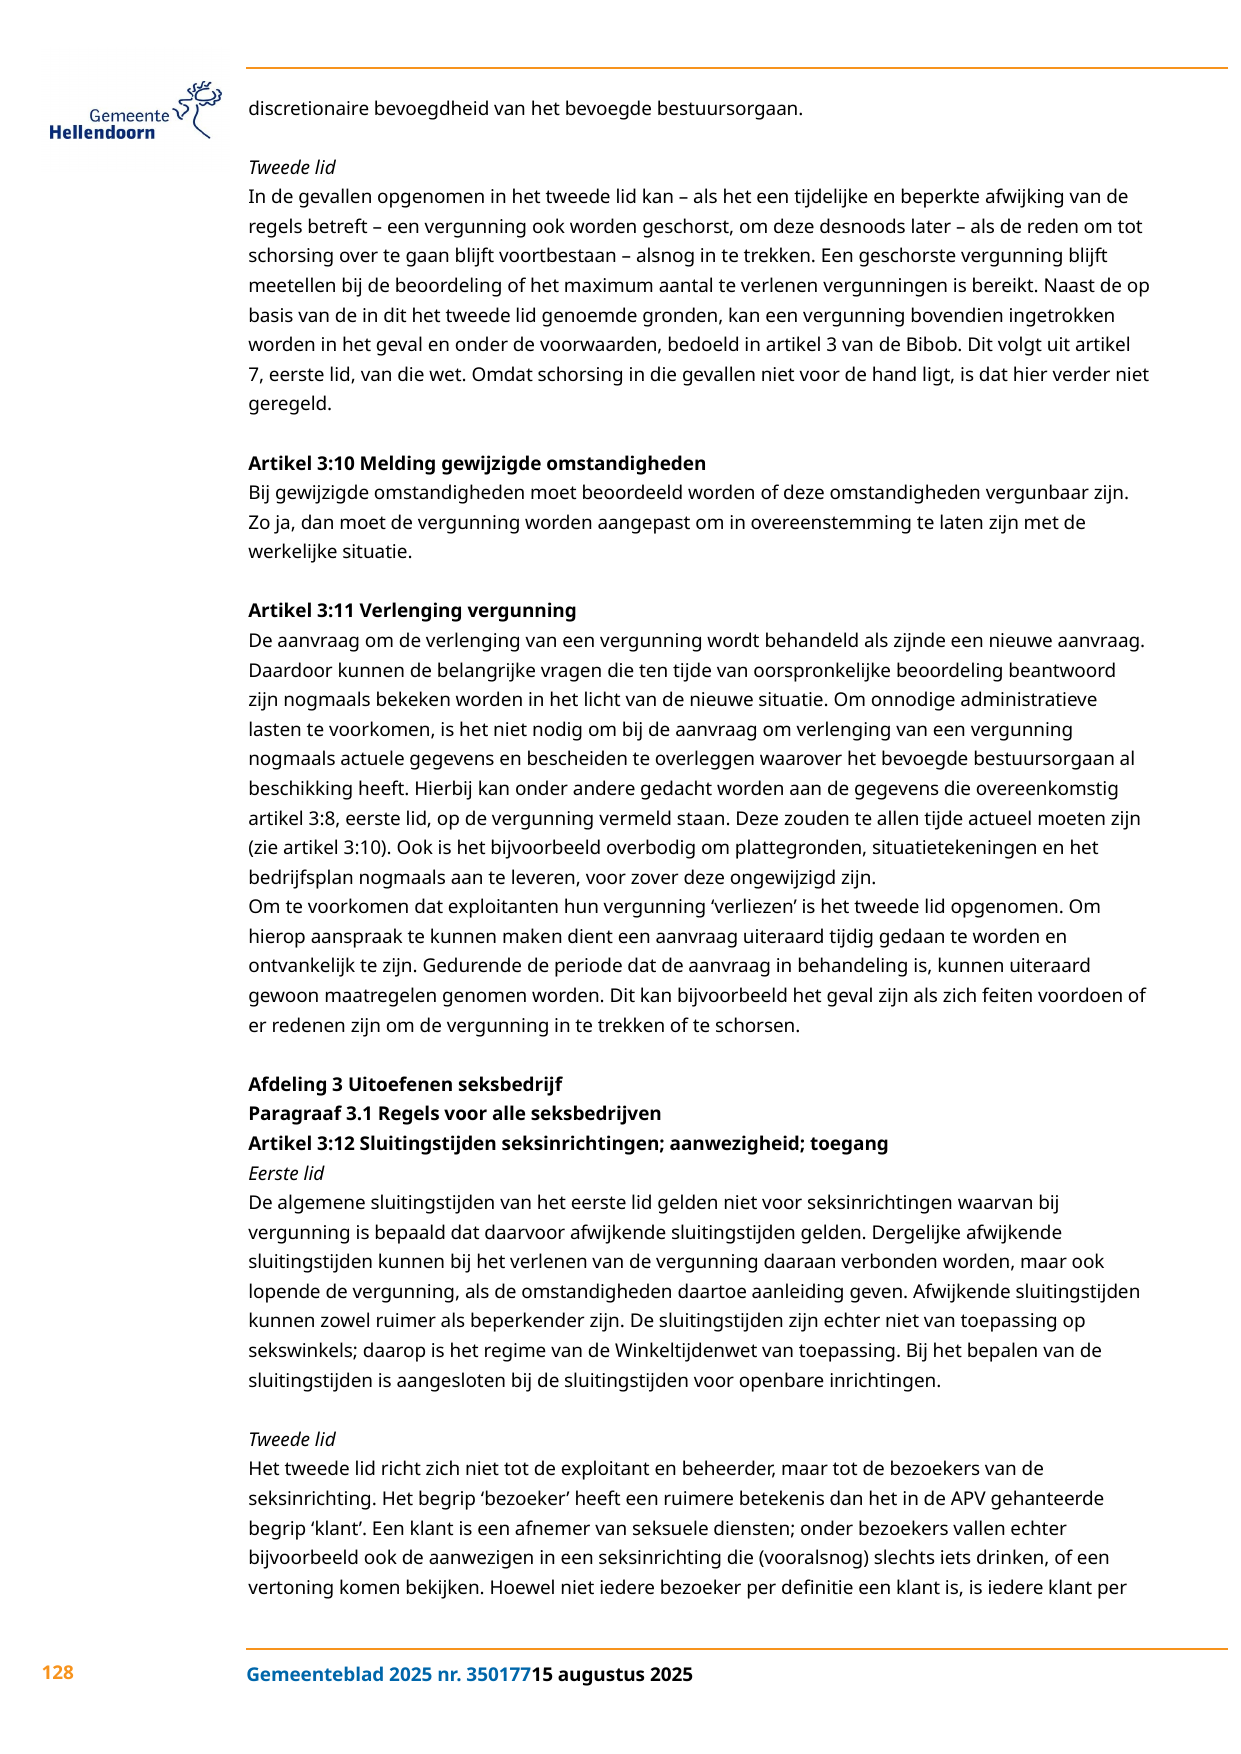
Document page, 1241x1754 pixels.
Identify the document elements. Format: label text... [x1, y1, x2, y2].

text Om te voorkomen dat exploitanten hun vergunning ‘verliezen’ is het tweede lid opgenomen. Om hierop aanspraak te kunnen maken dient een aanvraag uiteraard tijdig gedaan te worden en ontvankelijk te zijn. Gedurende de periode dat de aanvraag in behandeling is, kunnen uiteraard gewoon maatregelen genomen worden. Dit kan bijvoorbeeld het geval zijn als zich feiten voordoen of er redenen zijn om de vergunning in te trekken of te schorsen. [248, 893, 1152, 1038]
text De aanvraag om de verlenging van een vergunning wordt behandeld als zijnde een nieuwe aanvraag. Daardoor kunnen de belangrijke vragen die ten tijde van oorspronkelijke beoordeling beantwoord zijn nogmaals bekeken worden in het licht van de nieuwe situatie. Om onnodige administratieve lasten te voorkomen, is het niet nodig om bij de aanvraag om verlenging van een vergunning nogmaals actuele gegevens en bescheiden te overleggen waarover het bevoegde bestuursorgaan al beschikking heeft. Hierbij kan onder andere gedacht worden aan de gegevens die overeenkomstig artikel 3:8, eerste lid, op de vergunning vermeld staan. Deze zouden te allen tijde actueel moeten zijn (zie artikel 3:10). Ook is het bijvoorbeeld overbodig om plattegronden, situatietekeningen en het bedrijfsplan nogmaals aan te leveren, voor zover deze ongewijzigd zijn. [248, 627, 1152, 890]
text Artikel 3:11 Verlenging vergunning [248, 598, 1152, 623]
text Tweede lid [248, 154, 1152, 180]
text Het tweede lid richt zich niet tot de exploitant en beheerder, maar tot de bezoekers van de seksinrichting. Het begrip ‘bezoeker’ heeft een ruimere betekenis dan het in de APV gehanteerde begrip ‘klant’. Een klant is een afnemer van seksuele diensten; onder bezoekers vallen echter bijvoorbeeld ook de aanwezigen in een seksinrichting die (vooralsnog) slechts iets drinken, of een vertoning komen bekijken. Hoewel niet iedere bezoeker per definitie een klant is, is iedere klant per [248, 1456, 1152, 1600]
text Paragraaf 3.1 Regels voor alle seksbedrijven [248, 1101, 1152, 1126]
text Tweede lid [248, 1426, 1152, 1452]
text In de gevallen opgenomen in het tweede lid kan – als het een tijdelijke en beperkte afwijking van de regels betreft – een vergunning ook worden geschorst, om deze desnoods later – als de reden om tot schorsing over te gaan blijft voortbestaan – alsnog in te trekken. Een geschorste vergunning blijft meetellen bij de beoordeling of het maximum aantal te verlenen vergunningen is bereikt. Naast de op basis van de in dit het tweede lid genoemde gronden, kan een vergunning bovendien ingetrokken worden in het geval en onder de voorwaarden, bedoeld in artikel 3 van de Bibob. Dit volgt uit artikel 7, eerste lid, van die wet. Omdat schorsing in die gevallen niet voor de hand ligt, is dat hier verder niet geregeld. [248, 183, 1152, 416]
text Afdeling 3 Uitoefenen seksbedrijf [248, 1071, 1152, 1097]
text Artikel 3:12 Sluitingstijden seksinrichtingen; aanwezigheid; toegang [248, 1130, 1152, 1156]
picture [41, 47, 231, 172]
text discretionaire bevoegdheid van het bevoegde bestuursorgaan. [248, 95, 1152, 121]
text Artikel 3:10 Melding gewijzigde omstandigheden [248, 450, 1152, 476]
text Eerste lid [248, 1160, 1152, 1186]
text Bij gewijzigde omstandigheden moet beoordeeld worden of deze omstandigheden vergunbaar zijn. Zo ja, dan moet de vergunning worden aangepast om in overeenstemming te laten zijn met de werkelijke situatie. [248, 479, 1152, 564]
text De algemene sluitingstijden van het eerste lid gelden niet voor seksinrichtingen waarvan bij vergunning is bepaald dat daarvoor afwijkende sluitingstijden gelden. Dergelijke afwijkende sluitingstijden kunnen bij het verlenen van de vergunning daaraan verbonden worden, maar ook lopende de vergunning, als de omstandigheden daartoe aanleiding geven. Afwijkende sluitingstijden kunnen zowel ruimer als beperkender zijn. De sluitingstijden zijn echter niet van toepassing op sekswinkels; daarop is het regime van de Winkeltijdenwet van toepassing. Bij het bepalen van de sluitingstijden is aangesloten bij de sluitingstijden voor openbare inrichtingen. [248, 1189, 1152, 1393]
